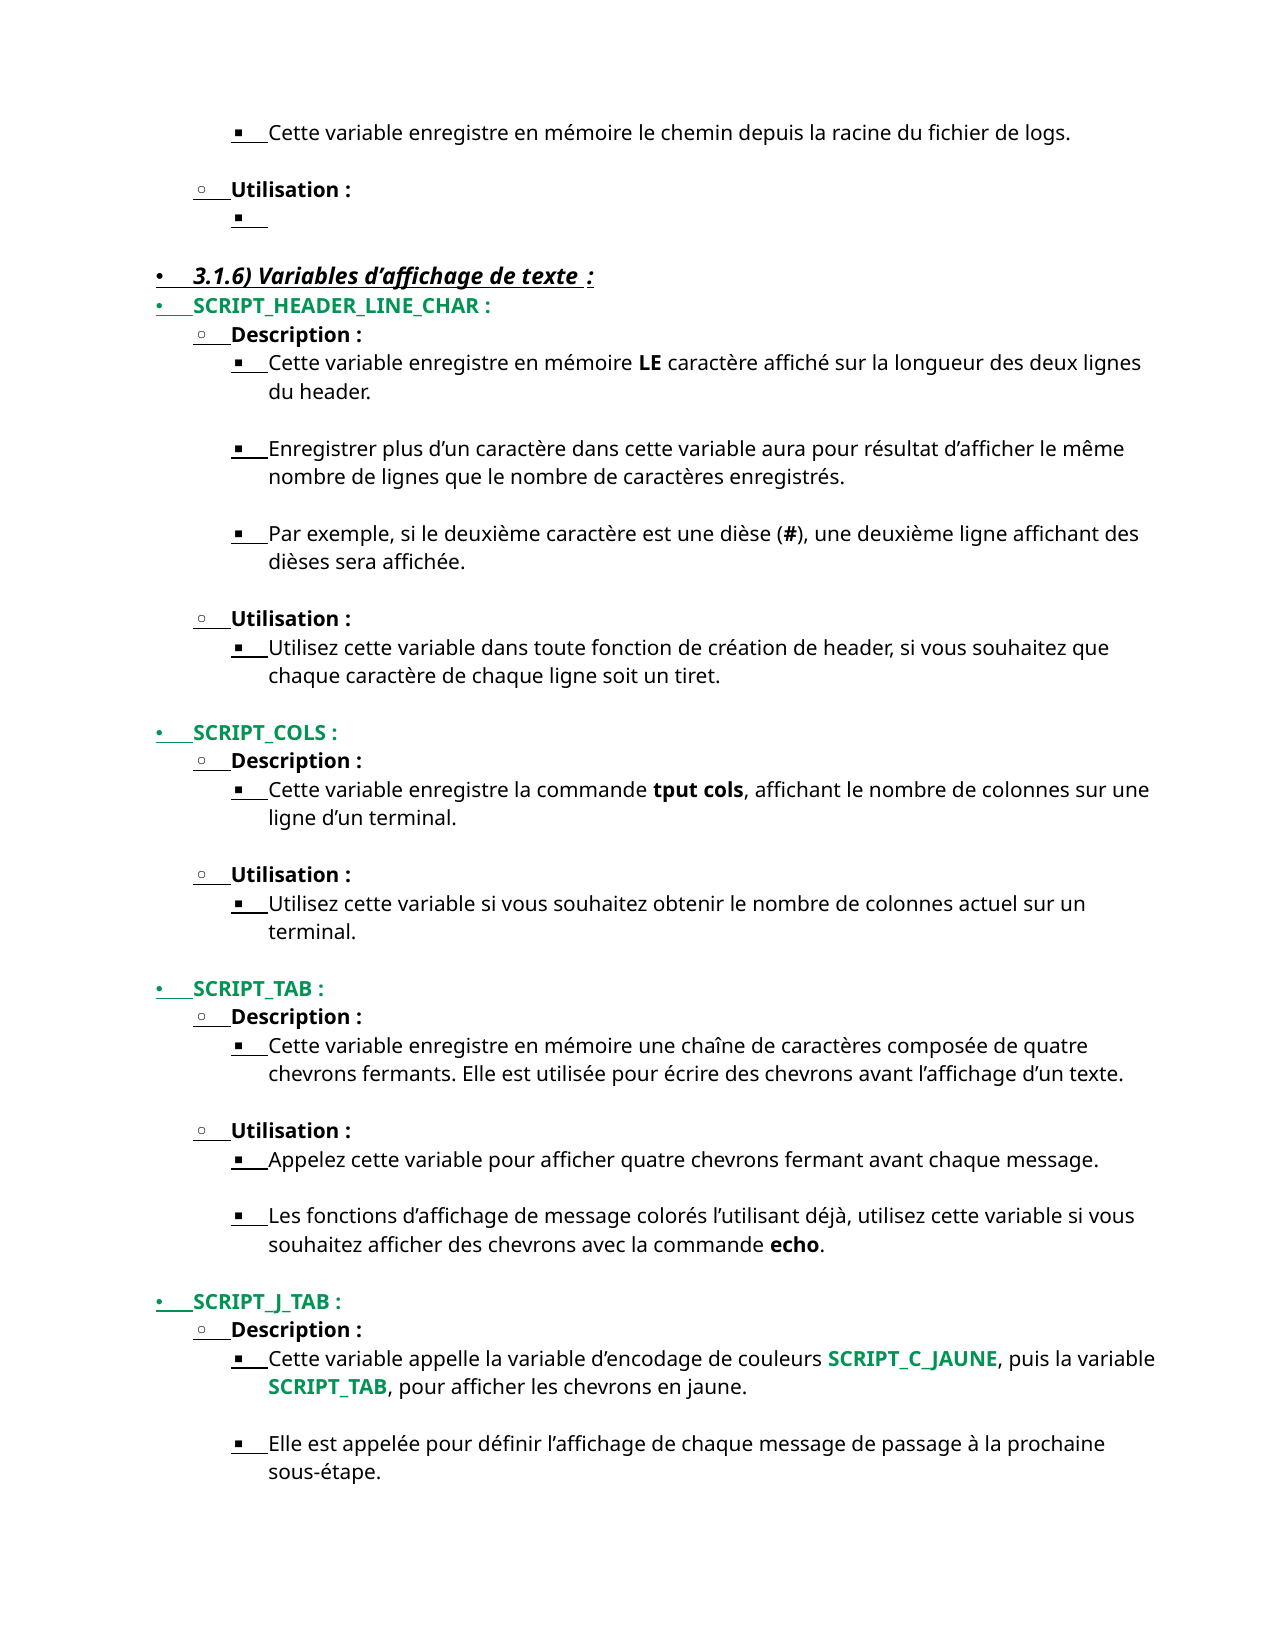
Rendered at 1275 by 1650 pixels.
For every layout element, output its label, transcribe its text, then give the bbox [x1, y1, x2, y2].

list Elle est appelée pour définir l’affichage de chaque message de passage à la prochaine sous-étape. [231, 1429, 1157, 1486]
list Description : [193, 747, 1157, 775]
list Appelez cette variable pour afficher quatre chevrons fermant avant chaque message. [231, 1145, 1157, 1173]
list 3.1.6) Variables d’affichage de texte : [156, 260, 1157, 292]
list Description : [193, 1315, 1157, 1344]
list Utilisation : [193, 860, 1157, 889]
list Par exemple, si le deuxième caractère est une dièse (#), une deuxième ligne affichant des dièses sera affichée. [231, 519, 1157, 576]
list Cette variable enregistre en mémoire LE caractère affiché sur la longueur des deux lignes du header. [231, 348, 1157, 405]
list Cette variable enregistre en mémoire une chaîne de caractères composée de quatre chevrons fermants. Elle est utilisée pour écrire des chevrons avant l’affichage d’un texte. [231, 1031, 1157, 1088]
list SCRIPT_COLS : [156, 718, 1157, 747]
list Utilisation : [193, 1116, 1157, 1145]
list Cette variable enregistre en mémoire le chemin depuis la racine du fichier de logs. [231, 118, 1157, 147]
list Utilisez cette variable si vous souhaitez obtenir le nombre de colonnes actuel sur un terminal. [231, 889, 1157, 946]
list Cette variable appelle la variable d’encodage de couleurs SCRIPT_C_JAUNE, puis la variable SCRIPT_TAB, pour afficher les chevrons en jaune. [231, 1344, 1157, 1401]
list Les fonctions d’affichage de message colorés l’utilisant déjà, utilisez cette variable si vous souhaitez afficher des chevrons avec la commande echo. [231, 1202, 1157, 1258]
list SCRIPT_J_TAB : [156, 1287, 1157, 1315]
list Utilisation : [193, 175, 1157, 203]
list Description : [193, 320, 1157, 348]
list SCRIPT_TAB : [156, 974, 1157, 1002]
list Utilisez cette variable dans toute fonction de création de header, si vous souhaitez que chaque caractère de chaque ligne soit un tiret. [231, 633, 1157, 690]
list Enregistrer plus d’un caractère dans cette variable aura pour résultat d’afficher le même nombre de lignes que le nombre de caractères enregistrés. [231, 434, 1157, 491]
list Cette variable enregistre la commande tput cols, affichant le nombre de colonnes sur une ligne d’un terminal. [231, 775, 1157, 832]
list Utilisation : [193, 604, 1157, 633]
list Description : [193, 1002, 1157, 1031]
list SCRIPT_HEADER_LINE_CHAR : [156, 292, 1157, 320]
